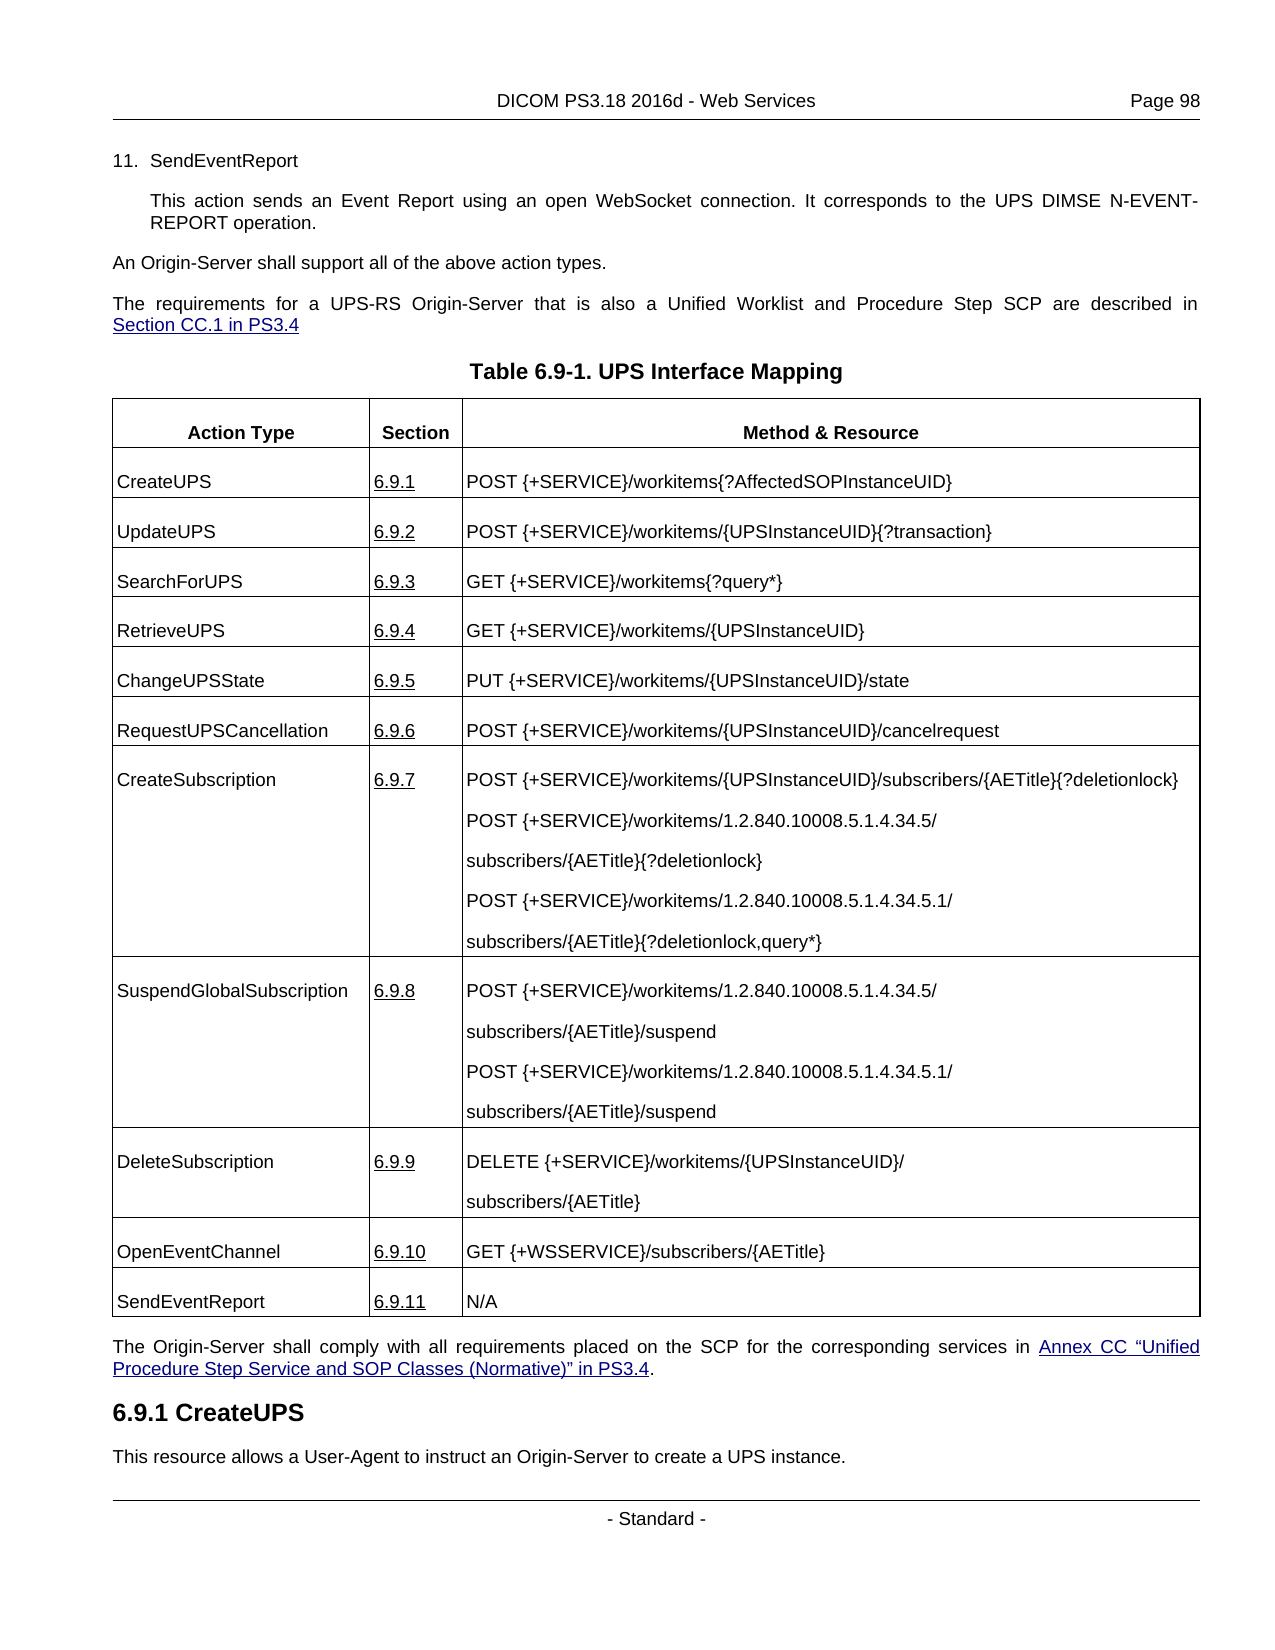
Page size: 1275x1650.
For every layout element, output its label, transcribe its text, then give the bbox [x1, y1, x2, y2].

table_cell 6.9.2 [370, 498, 462, 547]
table_cell PUT {+SERVICE}/workitems/{UPSInstanceUID}/state [463, 647, 1199, 696]
table_cell POST {+SERVICE}/workitems/1.2.840.10008.5.1.4.34.5/ subscribers/{AETitle}/suspend POST {+SERVICE}/workitems/1.2.840.10008.5.1.4.34.5.1/ subscribers/{AETitle}/suspend [463, 957, 1199, 1127]
text Table 6.9-1. UPS Interface Mapping [112, 358, 1200, 384]
table_cell RequestUPSCancellation [113, 697, 369, 745]
table_cell ChangeUPSState [113, 647, 369, 696]
table_cell POST {+SERVICE}/workitems/{UPSInstanceUID}/cancelrequest [463, 697, 1199, 745]
table_cell 6.9.7 [370, 746, 462, 956]
table_cell SearchForUPS [113, 548, 369, 596]
table_cell UpdateUPS [113, 498, 369, 547]
table_cell POST {+SERVICE}/workitems/{UPSInstanceUID}{?transaction} [463, 498, 1199, 547]
table_cell SendEventReport [113, 1268, 369, 1316]
table_cell SuspendGlobalSubscription [113, 957, 369, 1127]
list This action sends an Event Report using an open WebSocket connection. It corresponds to the UPS DIMSE N-EVENT-REPORT operation. [112, 190, 1200, 233]
table_cell POST {+SERVICE}/workitems{?AffectedSOPInstanceUID} [463, 448, 1199, 497]
table_cell GET {+SERVICE}/workitems/{UPSInstanceUID} [463, 597, 1199, 646]
table_cell N/A [463, 1268, 1199, 1316]
table_cell GET {+SERVICE}/workitems{?query*} [463, 548, 1199, 596]
table_header Method & Resource [463, 399, 1199, 447]
table_cell 6.9.6 [370, 697, 462, 745]
table_cell 6.9.8 [370, 957, 462, 1127]
table_cell GET {+WSSERVICE}/subscribers/{AETitle} [463, 1218, 1199, 1267]
text 6.9.1 CreateUPS [112, 1398, 1200, 1427]
table_cell 6.9.1 [370, 448, 462, 497]
table_cell 6.9.4 [370, 597, 462, 646]
table_cell CreateUPS [113, 448, 369, 497]
text The requirements for a UPS-RS Origin-Server that is also a Unified Worklist and Procedure Step SCP are described in Section CC.1 in PS3.4 [112, 292, 1200, 336]
table_cell 6.9.11 [370, 1268, 462, 1316]
table_cell CreateSubscription [113, 746, 369, 956]
table_cell POST {+SERVICE}/workitems/{UPSInstanceUID}/subscribers/{AETitle}{?deletionlock} POST {+SERVICE}/workitems/1.2.840.10008.5.1.4.34.5/ subscribers/{AETitle}{?deletionlock} POST {+SERVICE}/workitems/1.2.840.10008.5.1.4.34.5.1/ subscribers/{AETitle}{?deletionlock,query*} [463, 746, 1199, 956]
text The Origin-Server shall comply with all requirements placed on the SCP for the corresponding services in Annex CC “Unified Procedure Step Service and SOP Classes (Normative)” in PS3.4. [112, 1336, 1200, 1379]
table_header Section [370, 399, 462, 447]
table_cell 6.9.3 [370, 548, 462, 596]
table_cell 6.9.9 [370, 1128, 462, 1217]
table_cell 6.9.5 [370, 647, 462, 696]
table_header Action Type [113, 399, 369, 447]
table_cell RetrieveUPS [113, 597, 369, 646]
table_cell 6.9.10 [370, 1218, 462, 1267]
text This resource allows a User-Agent to instruct an Origin-Server to create a UPS instance. [112, 1445, 1200, 1467]
text An Origin-Server shall support all of the above action types. [112, 252, 1200, 274]
table_cell OpenEventChannel [113, 1218, 369, 1267]
table_cell DELETE {+SERVICE}/workitems/{UPSInstanceUID}/ subscribers/{AETitle} [463, 1128, 1199, 1217]
table_cell DeleteSubscription [113, 1128, 369, 1217]
list SendEventReport [112, 150, 1200, 172]
